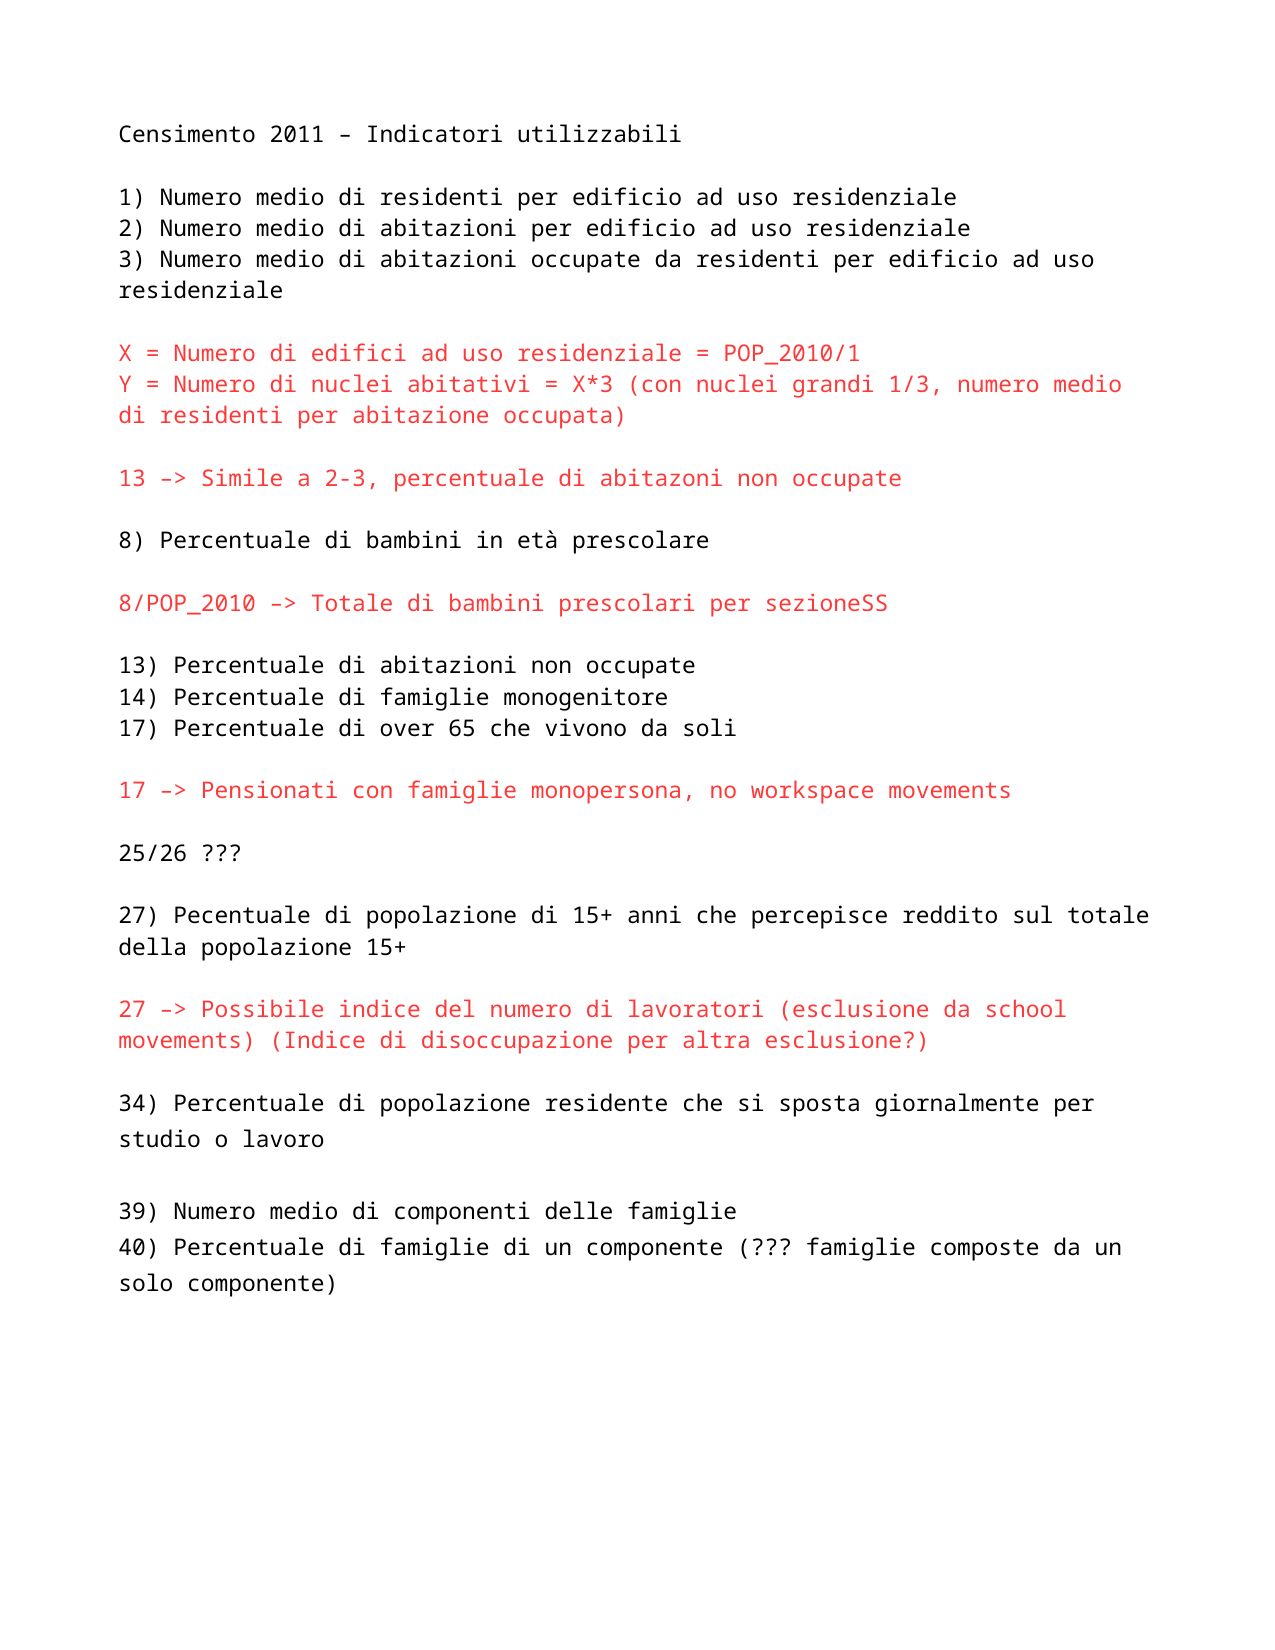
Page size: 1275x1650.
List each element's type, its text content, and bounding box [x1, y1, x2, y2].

text 34) Percentuale di popolazione residente che si sposta giornalmente per studio o lavoro 39) Numero medio di componenti delle famiglie 40) Percentuale di famiglie di un componente (??? famiglie composte da un solo componente) [118, 1087, 1157, 1298]
text 17 –> Pensionati con famiglie monopersona, no workspace movements [118, 774, 1157, 806]
text Censimento 2011 – Indicatori utilizzabili [118, 118, 1157, 149]
text 14) Percentuale di famiglie monogenitore [118, 681, 1157, 712]
text 17) Percentuale di over 65 che vivono da soli [118, 712, 1157, 743]
text 8/POP_2010 –> Totale di bambini prescolari per sezioneSS [118, 587, 1157, 618]
text 27) Pecentuale di popolazione di 15+ anni che percepisce reddito sul totale della popolazione 15+ [118, 899, 1157, 962]
text 27 –> Possibile indice del numero di lavoratori (esclusione da school movements) (Indice di disoccupazione per altra esclusione?) [118, 993, 1157, 1056]
text 13) Percentuale di abitazioni non occupate [118, 649, 1157, 681]
text 25/26 ??? [118, 837, 1157, 868]
text 1) Numero medio di residenti per edificio ad uso residenziale [118, 181, 1157, 212]
text 13 –> Simile a 2-3, percentuale di abitazoni non occupate [118, 462, 1157, 493]
text 8) Percentuale di bambini in età prescolare [118, 524, 1157, 556]
text Y = Numero di nuclei abitativi = X*3 (con nuclei grandi 1/3, numero medio di residenti per abitazione occupata) [118, 368, 1157, 431]
text 2) Numero medio di abitazioni per edificio ad uso residenziale [118, 212, 1157, 243]
text X = Numero di edifici ad uso residenziale = POP_2010/1 [118, 337, 1157, 368]
text 3) Numero medio di abitazioni occupate da residenti per edificio ad uso residenziale [118, 243, 1157, 306]
